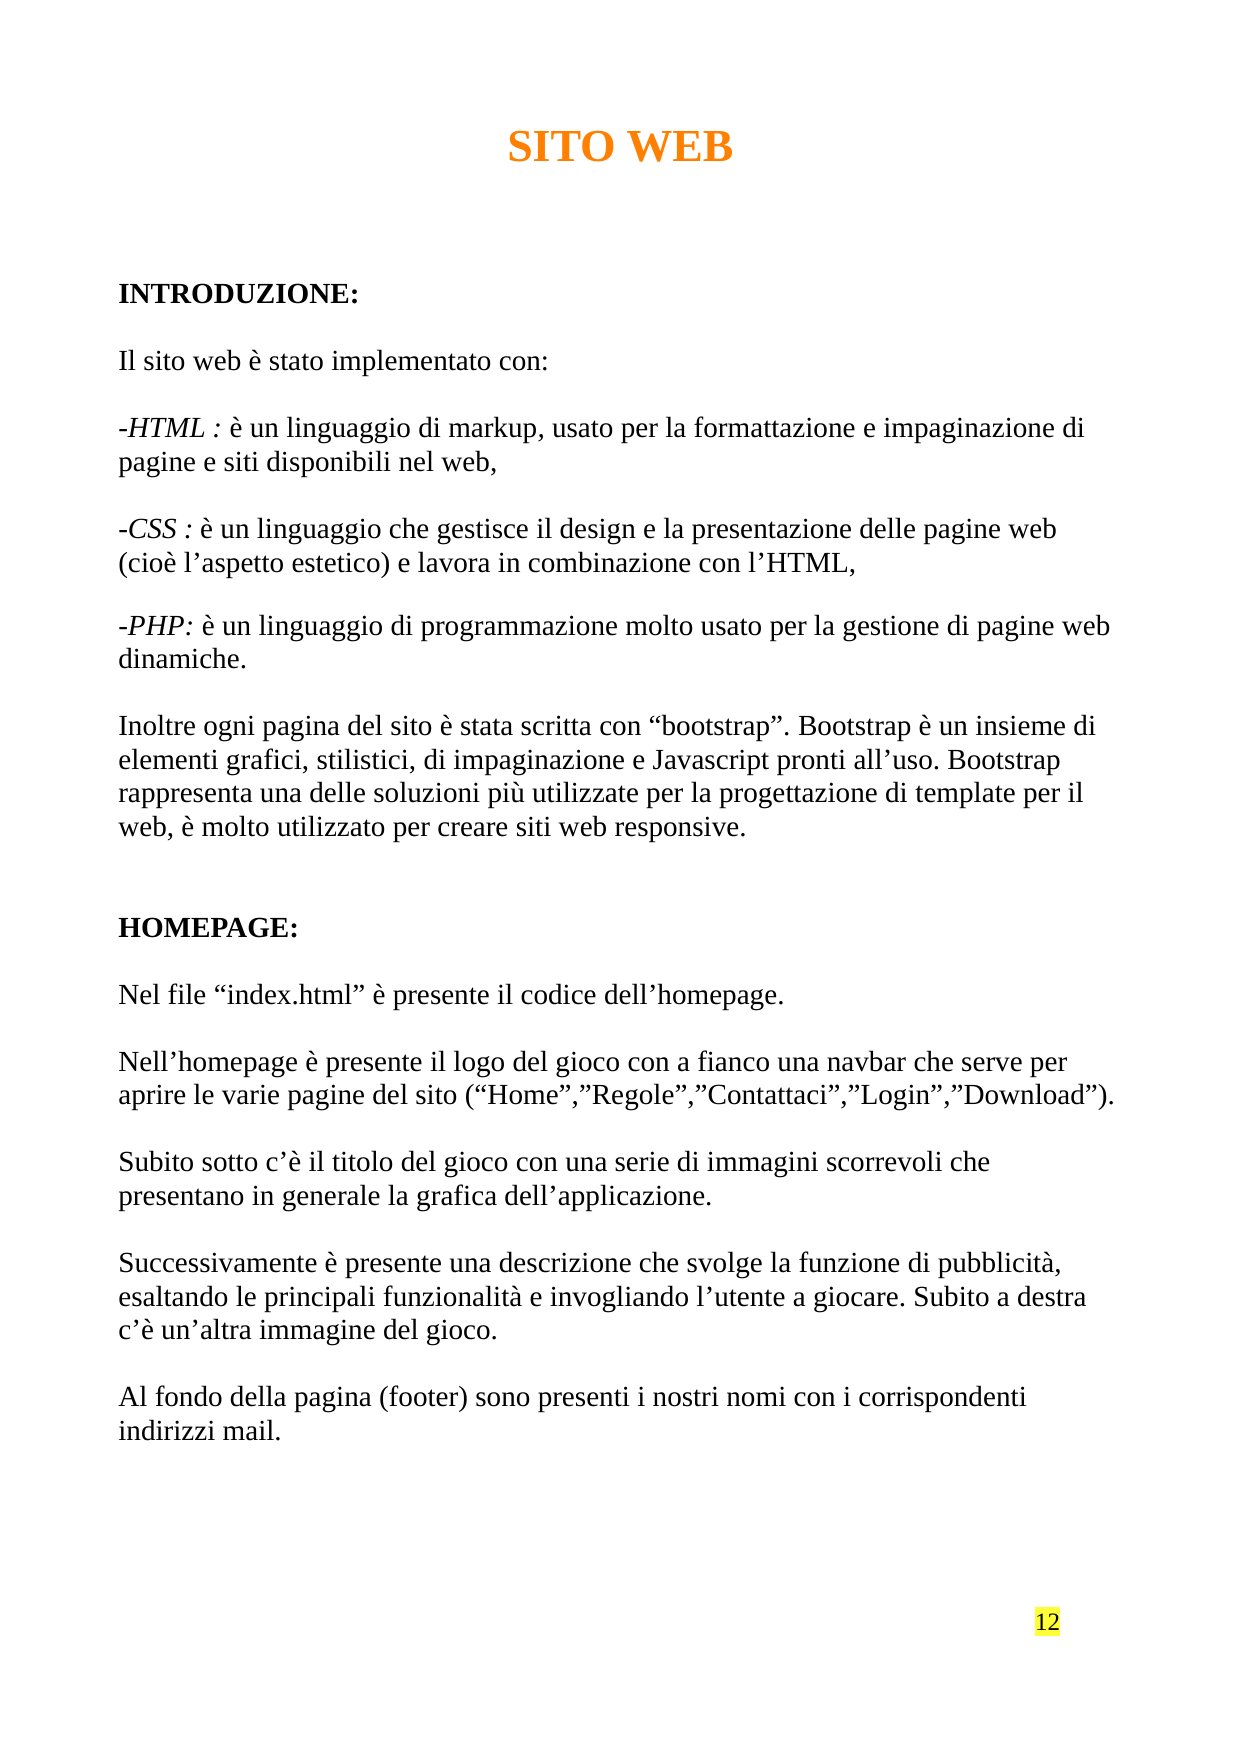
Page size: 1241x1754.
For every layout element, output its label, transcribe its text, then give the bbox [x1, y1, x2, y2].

text Successivamente è presente una descrizione che svolge la funzione di pubblicità, esaltando le principali funzionalità e invogliando l’utente a giocare. Subito a destra c’è un’altra immagine del gioco. [118, 1245, 1122, 1346]
text -PHP: è un linguaggio di programmazione molto usato per la gestione di pagine web dinamiche. [118, 608, 1122, 675]
text Nel file “index.html” è presente il codice dell’homepage. [118, 977, 1122, 1010]
text -CSS : è un linguaggio che gestisce il design e la presentazione delle pagine web (cioè l’aspetto estetico) e lavora in combinazione con l’HTML, [118, 511, 1122, 579]
text INTRODUZIONE: [118, 276, 1122, 310]
text Subito sotto c’è il titolo del gioco con una serie di immagini scorrevoli che presentano in generale la grafica dell’applicazione. [118, 1144, 1122, 1212]
text Il sito web è stato implementato con: [118, 343, 1122, 377]
text -HTML : è un linguaggio di markup, usato per la formattazione e impaginazione di pagine e siti disponibili nel web, [118, 410, 1122, 477]
text Al fondo della pagina (footer) sono presenti i nostri nomi con i corrispondenti indirizzi mail. [118, 1379, 1122, 1446]
text Inoltre ogni pagina del sito è stata scritta con “bootstrap”. Bootstrap è un insieme di elementi grafici, stilistici, di impaginazione e Javascript pronti all’uso. Bootstrap rappresenta una delle soluzioni più utilizzate per la progettazione di template per il web, è molto utilizzato per creare siti web responsive. [118, 708, 1122, 843]
text HOMEPAGE: [118, 910, 1122, 943]
text Nell’homepage è presente il logo del gioco con a fianco una navbar che serve per aprire le varie pagine del sito (“Home”,”Regole”,”Contattaci”,”Login”,”Download”). [118, 1044, 1122, 1111]
text SITO WEB [118, 118, 1122, 171]
